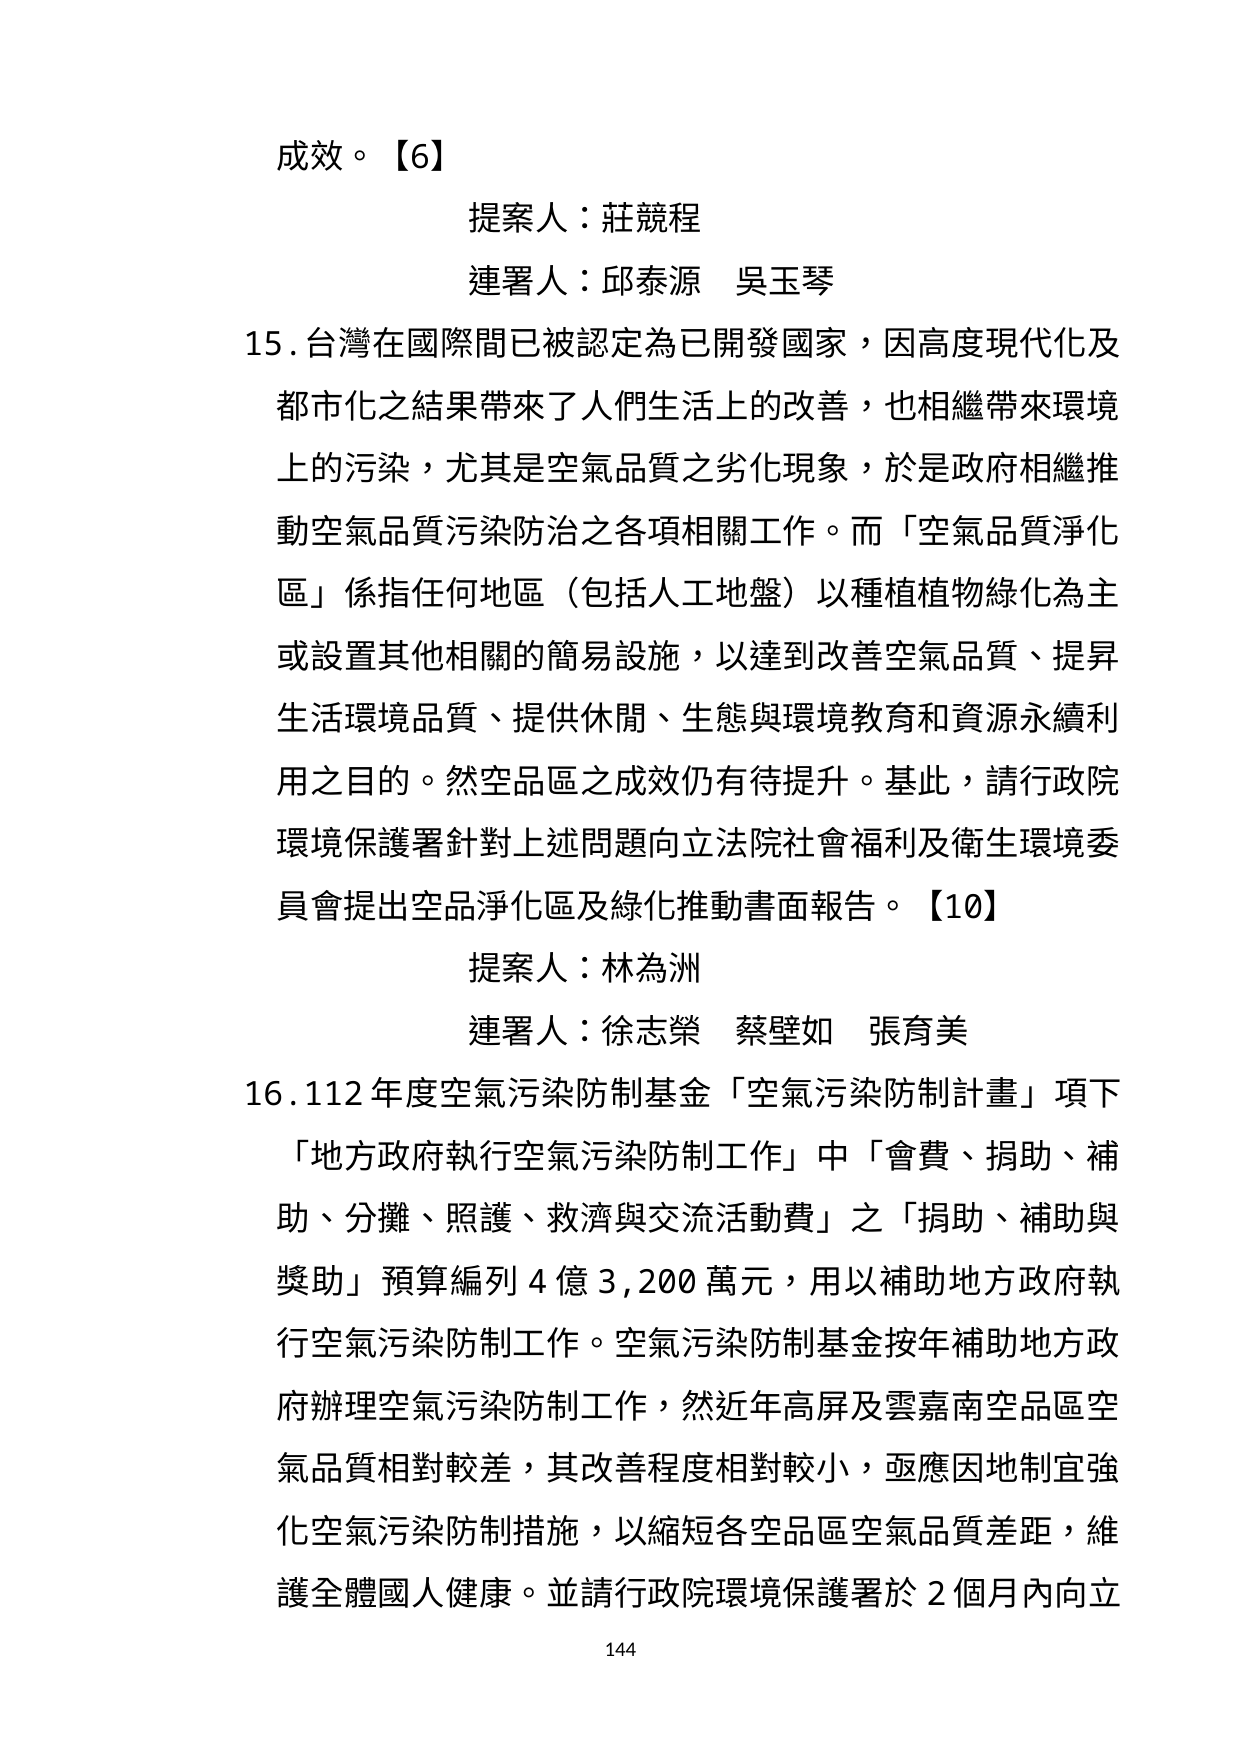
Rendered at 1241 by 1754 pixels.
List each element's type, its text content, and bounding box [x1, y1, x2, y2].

text 成效。【6】 [243, 112, 1122, 175]
text 15.台灣在國際間已被認定為已開發國家，因高度現代化及都市化之結果帶來了人們生活上的改善，也相繼帶來環境上的污染，尤其是空氣品質之劣化現象，於是政府相繼推動空氣品質污染防治之各項相關工作。而「空氣品質淨化區」係指任何地區（包括人工地盤）以種植植物綠化為主或設置其他相關的簡易設施，以達到改善空氣品質、提昇生活環境品質、提供休閒、生態與環境教育和資源永續利用之目的。然空品區之成效仍有待提升。基此，請行政院環境保護署針對上述問題向立法院社會福利及衛生環境委員會提出空品淨化區及綠化推動書面報告。【10】 [243, 300, 1122, 925]
text 16.112年度空氣污染防制基金「空氣污染防制計畫」項下「地方政府執行空氣污染防制工作」中「會費、捐助、補助、分攤、照護、救濟與交流活動費」之「捐助、補助與獎助」預算編列4億3,200萬元，用以補助地方政府執行空氣污染防制工作。空氣污染防制基金按年補助地方政府辦理空氣污染防制工作，然近年高屏及雲嘉南空品區空氣品質相對較差，其改善程度相對較小，亟應因地制宜強化空氣污染防制措施，以縮短各空品區空氣品質差距，維護全體國人健康。並請行政院環境保護署於2個月內向立 [243, 1050, 1122, 1612]
text 提案人：林為洲 [468, 925, 1122, 987]
text 提案人：莊競程 [468, 175, 1122, 237]
text 連署人：徐志榮 蔡壁如 張育美 [468, 987, 1122, 1050]
text 連署人：邱泰源 吳玉琴 [468, 237, 1122, 300]
